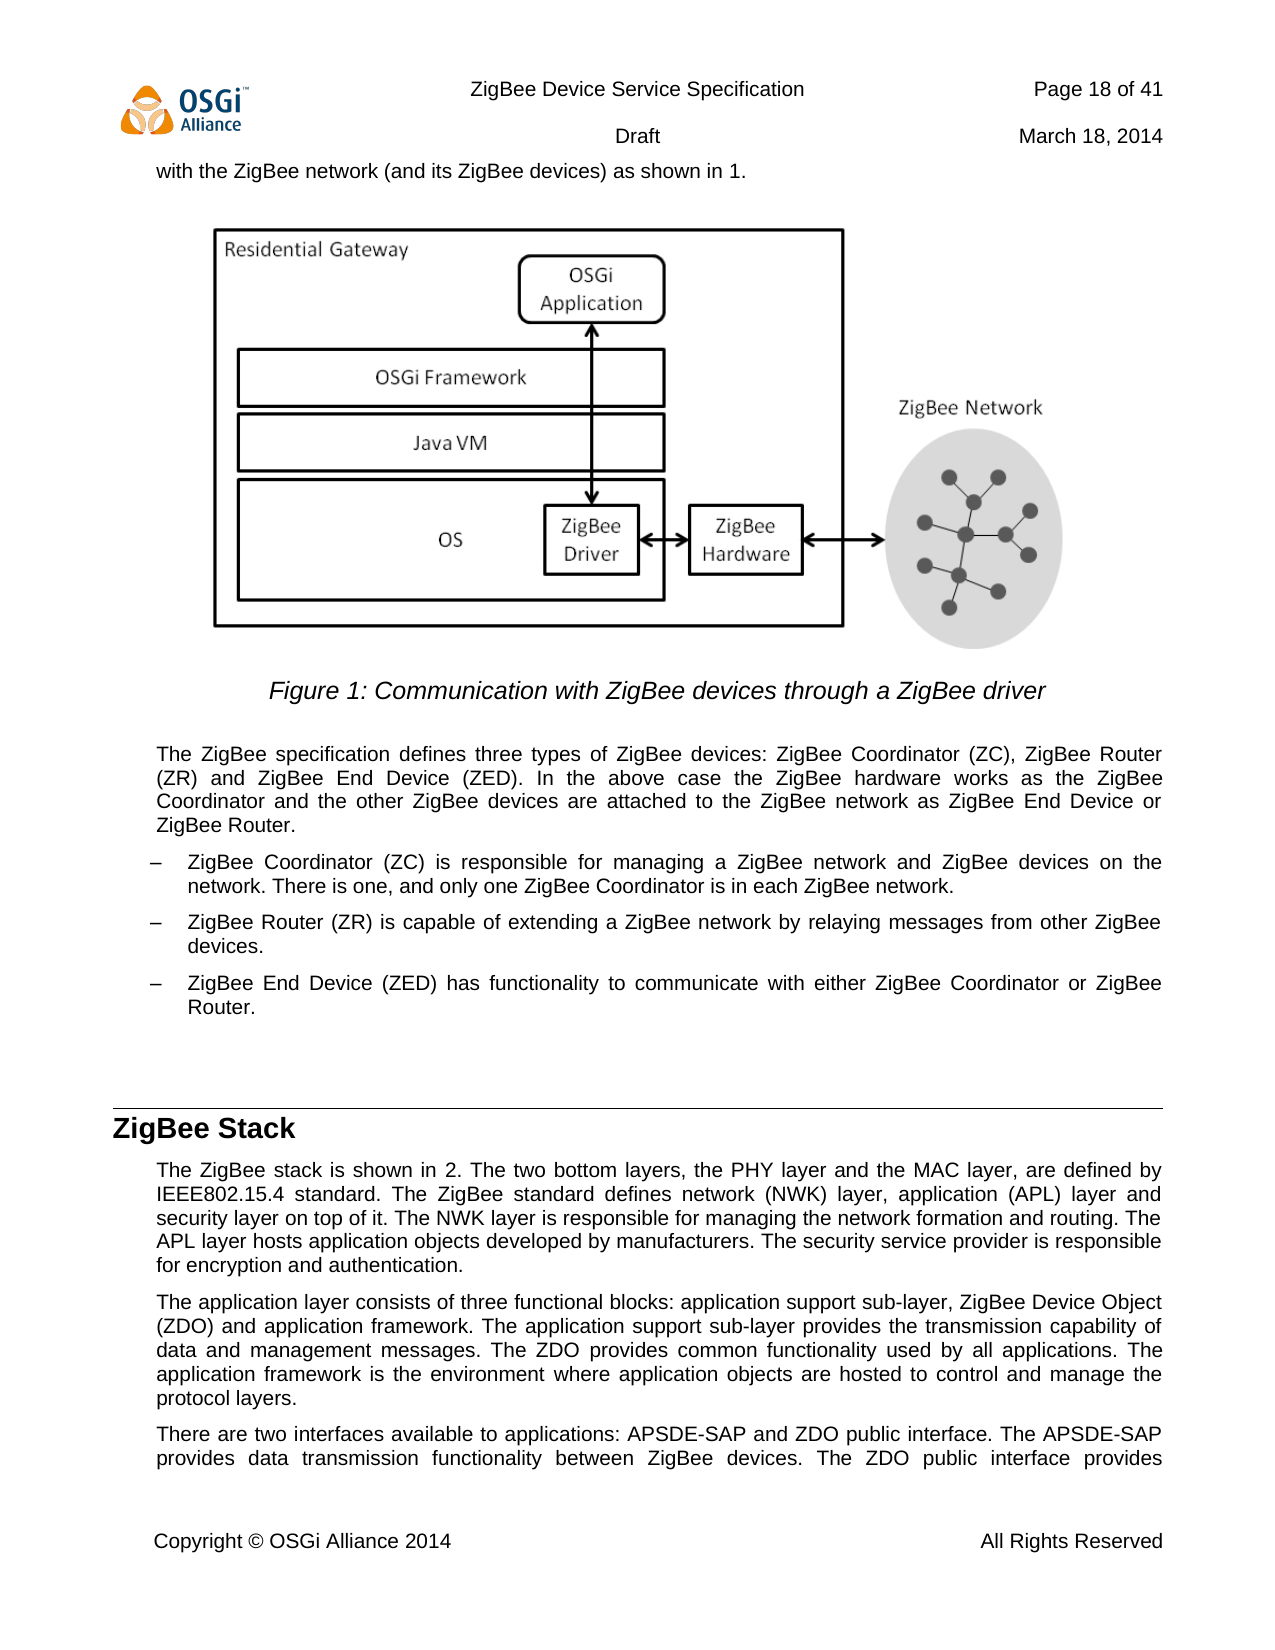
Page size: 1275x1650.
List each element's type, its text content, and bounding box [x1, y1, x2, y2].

list ZigBee Coordinator (ZC) is responsible for managing a ZigBee network and ZigBee devices on the network. There is one, and only one ZigBee Coordinator is in each ZigBee network. [150, 850, 1163, 898]
text with the ZigBee network (and its ZigBee devices) as shown in 1. [156, 159, 1163, 183]
text Figure 1: Communication with ZigBee devices through a ZigBee driver [245, 677, 1071, 705]
text The application layer consists of three functional blocks: application support sub-layer, ZigBee Device Object (ZDO) and application framework. The application support sub-layer provides the transmission capability of data and management messages. The ZDO provides common functionality used by all applications. The application framework is the environment where application objects are hosted to control and manage the protocol layers. [156, 1290, 1163, 1409]
list ZigBee Router (ZR) is capable of extending a ZigBee network by relaying messages from other ZigBee devices. [150, 910, 1163, 958]
text The ZigBee stack is shown in 2. The two bottom layers, the PHY layer and the MAC layer, are defined by IEEE802.15.4 standard. The ZigBee standard defines network (NWK) layer, application (APL) layer and security layer on top of it. The NWK layer is responsible for managing the network formation and routing. The APL layer hosts application objects developed by manufacturers. The security service provider is responsible for encryption and authentication. [156, 1157, 1163, 1277]
text The ZigBee specification defines three types of ZigBee devices: ZigBee Coordinator (ZC), ZigBee Router (ZR) and ZigBee End Device (ZED). In the above case the ZigBee hardware works as the ZigBee Coordinator and the other ZigBee devices are attached to the ZigBee network as ZigBee End Device or ZigBee Router. [156, 741, 1163, 837]
picture [113, 78, 257, 142]
list ZigBee End Device (ZED) has functionality to communicate with either ZigBee Coordinator or ZigBee Router. [150, 971, 1163, 1019]
subtitle ZigBee Stack [112, 1109, 1163, 1145]
text There are two interfaces available to applications: APSDE-SAP and ZDO public interface. The APSDE-SAP provides data transmission functionality between ZigBee devices. The ZDO public interface provides [156, 1422, 1163, 1470]
picture [190, 195, 1086, 677]
